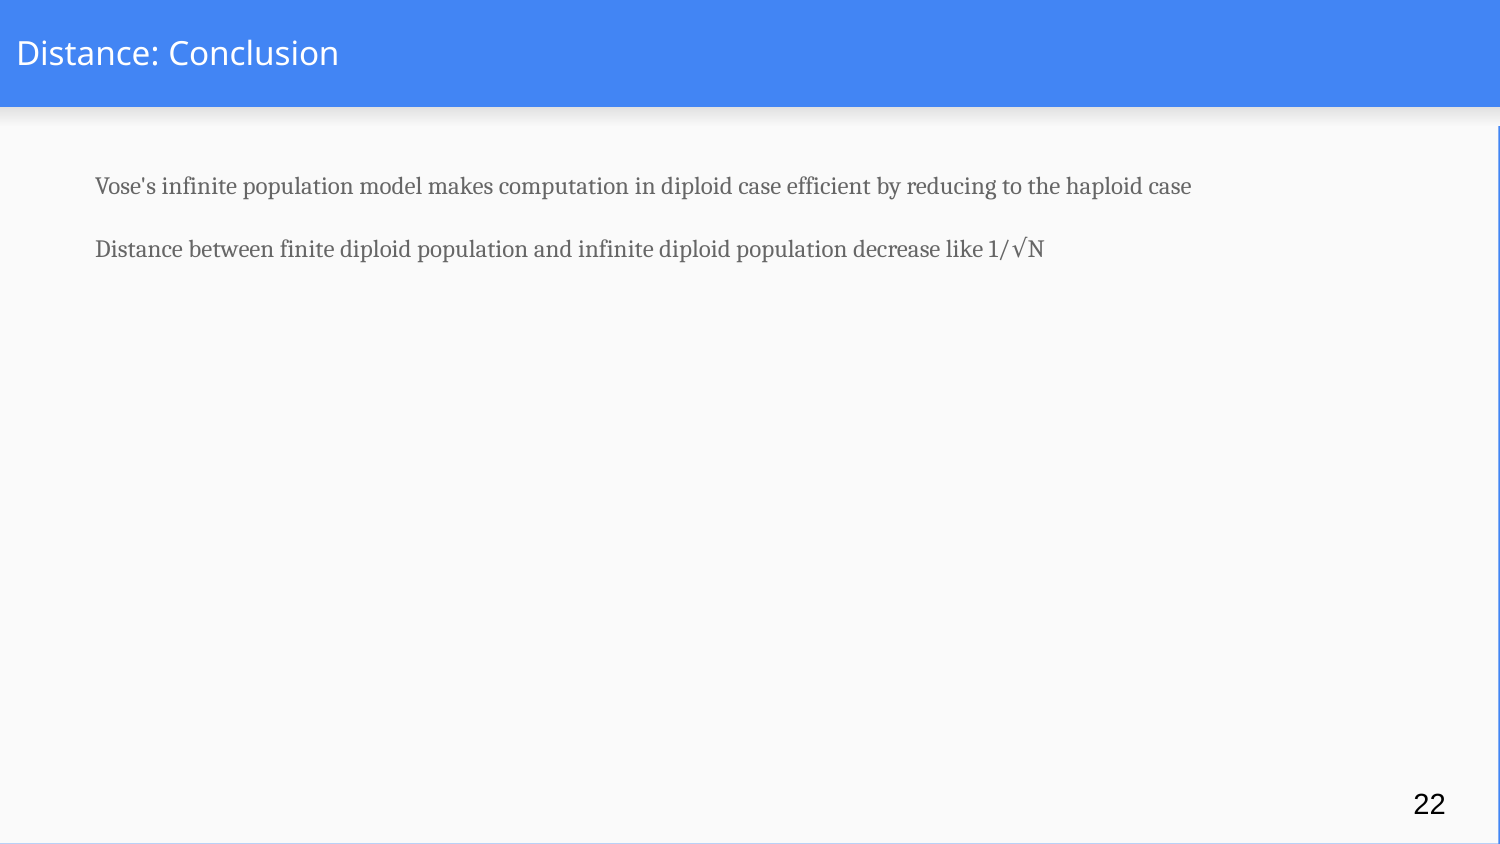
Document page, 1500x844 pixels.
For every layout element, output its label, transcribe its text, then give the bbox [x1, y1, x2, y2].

title Distance: Conclusion [16, 2, 1464, 102]
text_box Vose's infinite population model makes computation in diploid case efficient by reducing to the haploid case Distance between finite diploid population and infinite diploid population decrease like 1/√N [45, 165, 1383, 431]
